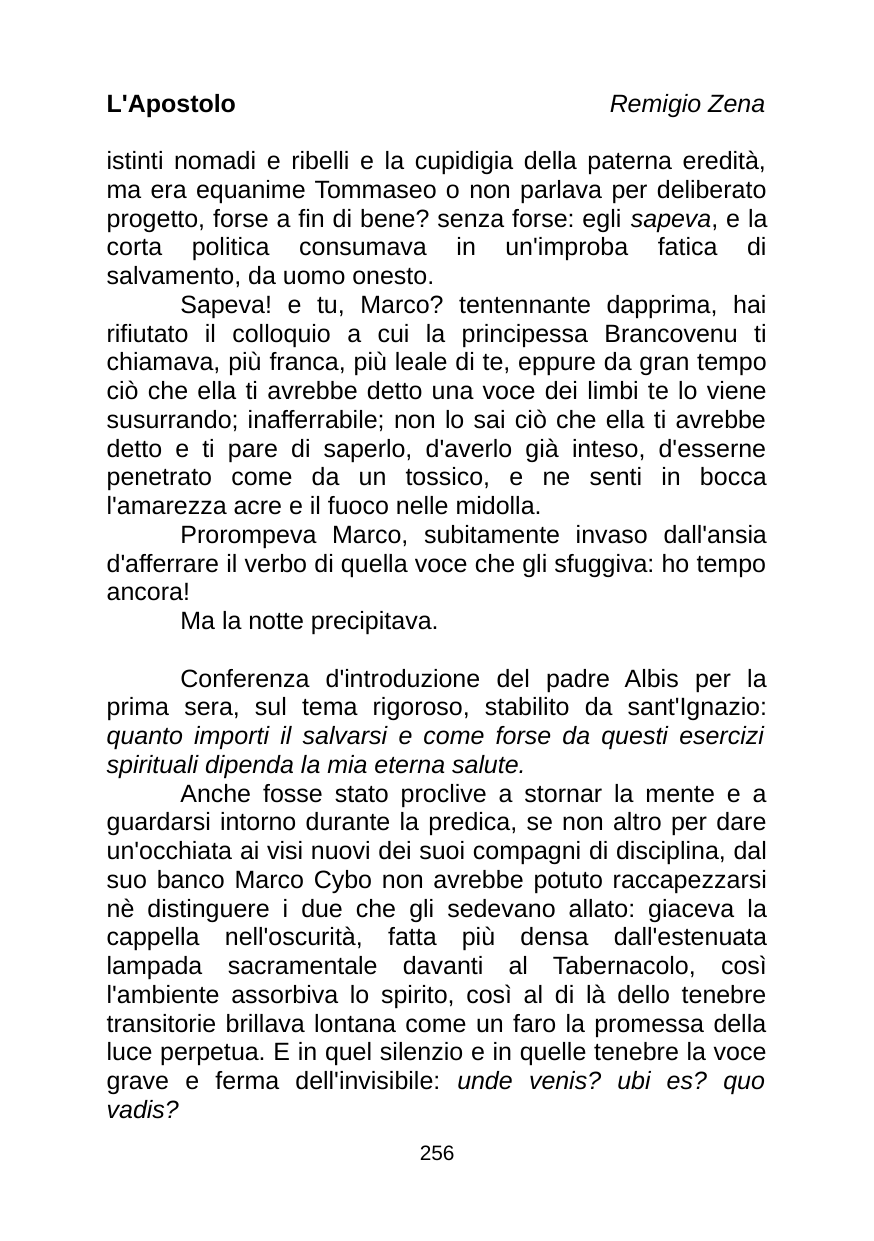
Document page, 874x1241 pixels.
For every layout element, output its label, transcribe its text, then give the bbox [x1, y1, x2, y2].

text Ma la notte precipitava. [106, 606, 768, 635]
text Sapeva! e tu, Marco? tentennante dapprima, hai rifiutato il colloquio a cui la principessa Brancovenu ti chiamava, più franca, più leale di te, eppure da gran tempo ciò che ella ti avrebbe detto una voce dei limbi te lo viene susurrando; inafferrabile; non lo sai ciò che ella ti avrebbe detto e ti pare di saperlo, d'averlo già inteso, d'esserne penetrato come da un tossico, e ne senti in bocca l'amarezza acre e il fuoco nelle midolla. [106, 290, 768, 520]
text Anche fosse stato proclive a stornar la mente e a guardarsi intorno durante la predica, se non altro per dare un'occhiata ai visi nuovi dei suoi compagni di disciplina, dal suo banco Marco Cybo non avrebbe potuto raccapezzarsi nè distinguere i due che gli sedevano allato: giaceva la cappella nell'oscurità, fatta più densa dall'estenuata lampada sacramentale davanti al Tabernacolo, così l'ambiente assorbiva lo spirito, così al di là dello tenebre transitorie brillava lontana come un faro la promessa della luce perpetua. E in quel silenzio e in quelle tenebre la voce grave e ferma dell'invisibile: unde venis? ubi es? quo vadis? [106, 779, 768, 1124]
text Prorompeva Marco, subitamente invaso dall'ansia d'afferrare il verbo di quella voce che gli sfuggiva: ho tempo ancora! [106, 520, 768, 606]
text istinti nomadi e ribelli e la cupidigia della paterna eredità, ma era equanime Tommaseo o non parlava per deliberato progetto, forse a fin di bene? senza forse: egli sapeva, e la corta politica consumava in un'improba fatica di salvamento, da uomo onesto. [106, 146, 768, 290]
text Conferenza d'introduzione del padre Albis per la prima sera, sul tema rigoroso, stabilito da sant'Ignazio: quanto importi il salvarsi e come forse da questi esercizi spirituali dipenda la mia eterna salute. [106, 664, 768, 779]
